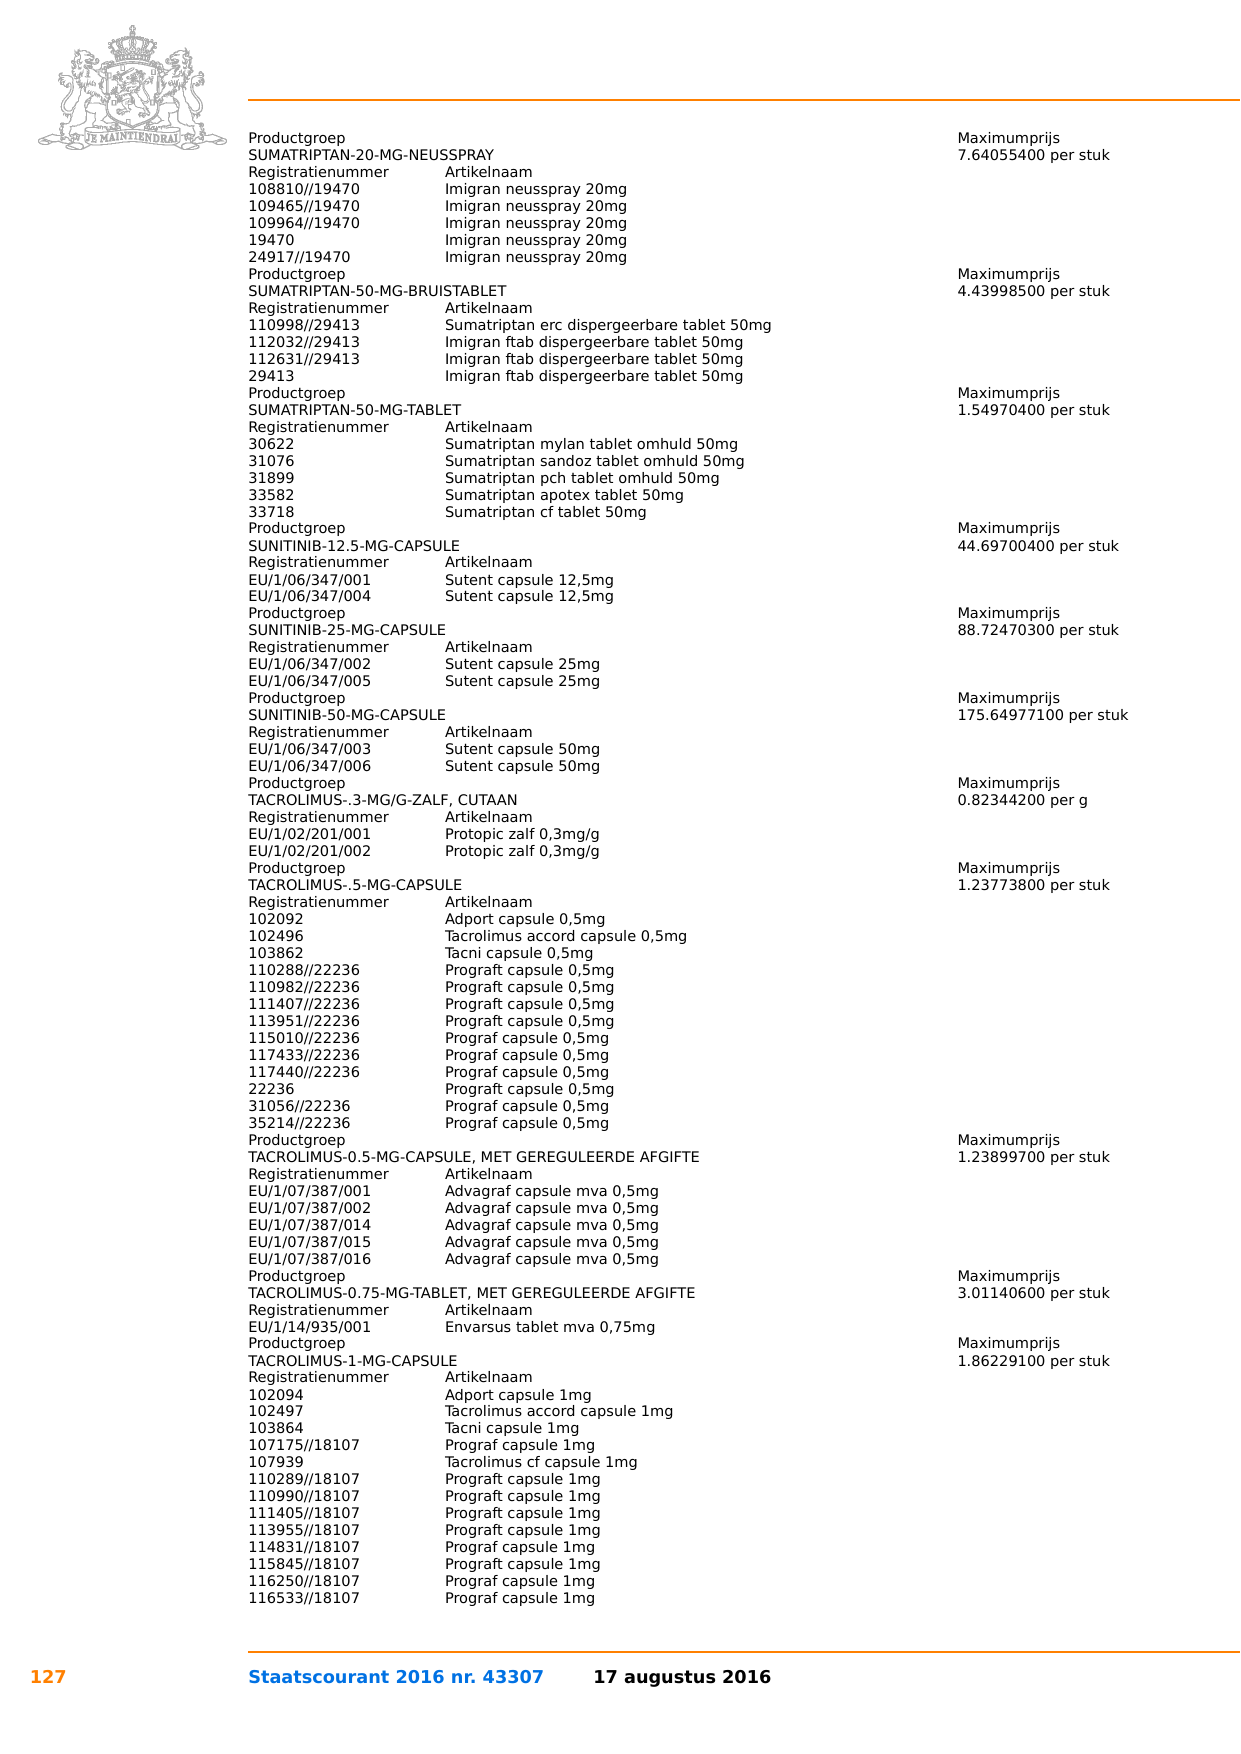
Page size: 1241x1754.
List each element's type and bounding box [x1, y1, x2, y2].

picture [38, 25, 227, 150]
